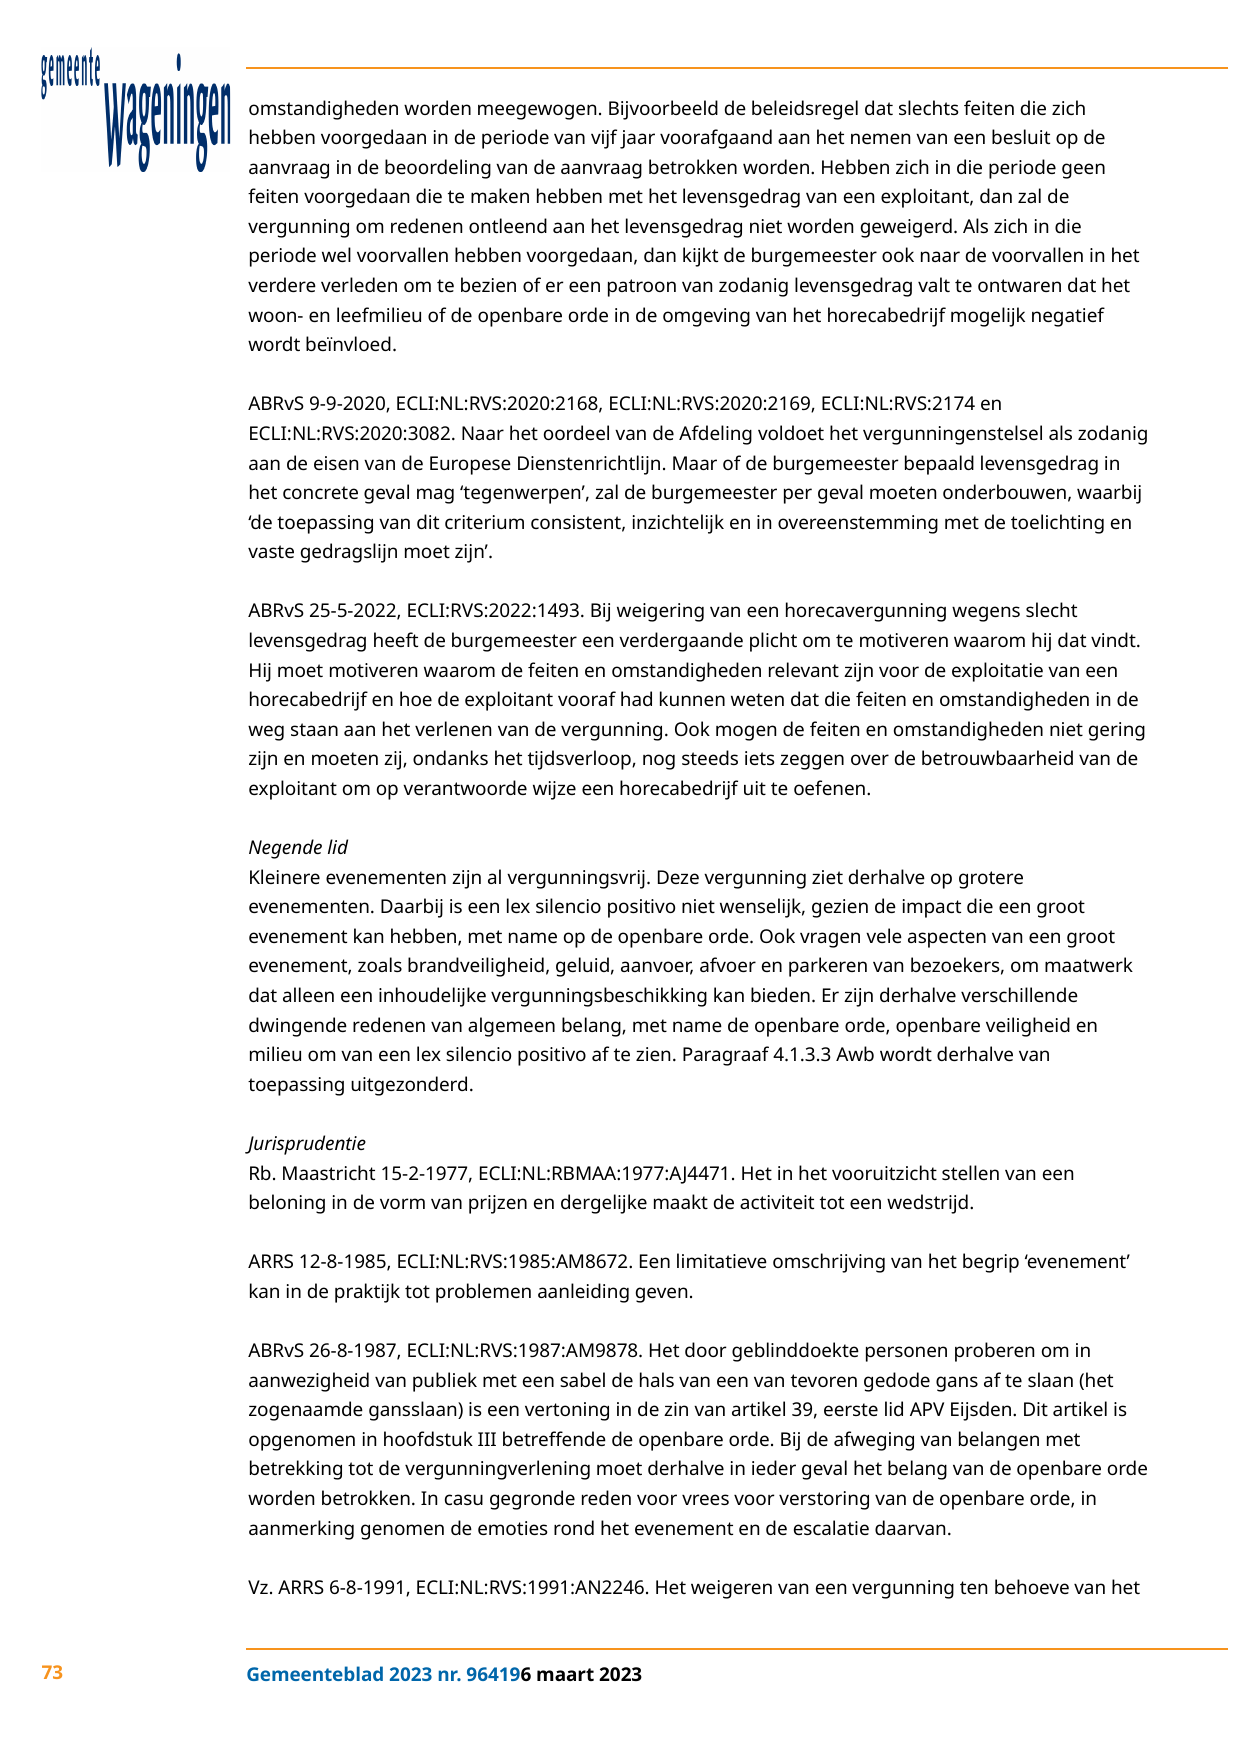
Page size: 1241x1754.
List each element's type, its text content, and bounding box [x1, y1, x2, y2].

text ARRS 12-8-1985, ECLI:NL:RVS:1985:AM8672. Een limitatieve omschrijving van het begrip ‘evenement’ kan in de praktijk tot problemen aanleiding geven. [248, 1248, 1152, 1304]
text Vz. ARRS 6-8-1991, ECLI:NL:RVS:1991:AN2246. Het weigeren van een vergunning ten behoeve van het [248, 1574, 1152, 1600]
text Jurisprudentie [248, 1130, 1152, 1156]
text ABRvS 9-9-2020, ECLI:NL:RVS:2020:2168, ECLI:NL:RVS:2020:2169, ECLI:NL:RVS:2174 en ECLI:NL:RVS:2020:3082. Naar het oordeel van de Afdeling voldoet het vergunningenstelsel als zodanig aan de eisen van de Europese Dienstenrichtlijn. Maar of de burgemeester bepaald levensgedrag in het concrete geval mag ‘tegenwerpen’, zal de burgemeester per geval moeten onderbouwen, waarbij ‘de toepassing van dit criterium consistent, inzichtelijk en in overeenstemming met de toelichting en vaste gedragslijn moet zijn’. [248, 391, 1152, 564]
picture [41, 47, 231, 172]
text ABRvS 25-5-2022, ECLI:RVS:2022:1493. Bij weigering van een horecavergunning wegens slecht levensgedrag heeft de burgemeester een verdergaande plicht om te motiveren waarom hij dat vindt. Hij moet motiveren waarom de feiten en omstandigheden relevant zijn voor de exploitatie van een horecabedrijf en hoe de exploitant vooraf had kunnen weten dat die feiten en omstandigheden in de weg staan aan het verlenen van de vergunning. Ook mogen de feiten en omstandigheden niet gering zijn en moeten zij, ondanks het tijdsverloop, nog steeds iets zeggen over de betrouwbaarheid van de exploitant om op verantwoorde wijze een horecabedrijf uit te oefenen. [248, 598, 1152, 801]
text Rb. Maastricht 15-2-1977, ECLI:NL:RBMAA:1977:AJ4471. Het in het vooruitzicht stellen van een beloning in de vorm van prijzen en dergelijke maakt de activiteit tot een wedstrijd. [248, 1160, 1152, 1215]
text Negende lid [248, 834, 1152, 860]
text Kleinere evenementen zijn al vergunningsvrij. Deze vergunning ziet derhalve op grotere evenementen. Daarbij is een lex silencio positivo niet wenselijk, gezien de impact die een groot evenement kan hebben, met name op de openbare orde. Ook vragen vele aspecten van een groot evenement, zoals brandveiligheid, geluid, aanvoer, afvoer en parkeren van bezoekers, om maatwerk dat alleen een inhoudelijke vergunningsbeschikking kan bieden. Er zijn derhalve verschillende dwingende redenen van algemeen belang, met name de openbare orde, openbare veiligheid en milieu om van een lex silencio positivo af te zien. Paragraaf 4.1.3.3 Awb wordt derhalve van toepassing uitgezonderd. [248, 864, 1152, 1097]
text ABRvS 26-8-1987, ECLI:NL:RVS:1987:AM9878. Het door geblinddoekte personen proberen om in aanwezigheid van publiek met een sabel de hals van een van tevoren gedode gans af te slaan (het zogenaamde gansslaan) is een vertoning in de zin van artikel 39, eerste lid APV Eijsden. Dit artikel is opgenomen in hoofdstuk III betreffende de openbare orde. Bij de afweging van belangen met betrekking tot de vergunningverlening moet derhalve in ieder geval het belang van de openbare orde worden betrokken. In casu gegronde reden voor vrees voor verstoring van de openbare orde, in aanmerking genomen de emoties rond het evenement en de escalatie daarvan. [248, 1337, 1152, 1541]
text omstandigheden worden meegewogen. Bijvoorbeeld de beleidsregel dat slechts feiten die zich hebben voorgedaan in de periode van vijf jaar voorafgaand aan het nemen van een besluit op de aanvraag in de beoordeling van de aanvraag betrokken worden. Hebben zich in die periode geen feiten voorgedaan die te maken hebben met het levensgedrag van een exploitant, dan zal de vergunning om redenen ontleend aan het levensgedrag niet worden geweigerd. Als zich in die periode wel voorvallen hebben voorgedaan, dan kijkt de burgemeester ook naar de voorvallen in het verdere verleden om te bezien of er een patroon van zodanig levensgedrag valt te ontwaren dat het woon- en leefmilieu of de openbare orde in de omgeving van het horecabedrijf mogelijk negatief wordt beïnvloed. [248, 95, 1152, 357]
